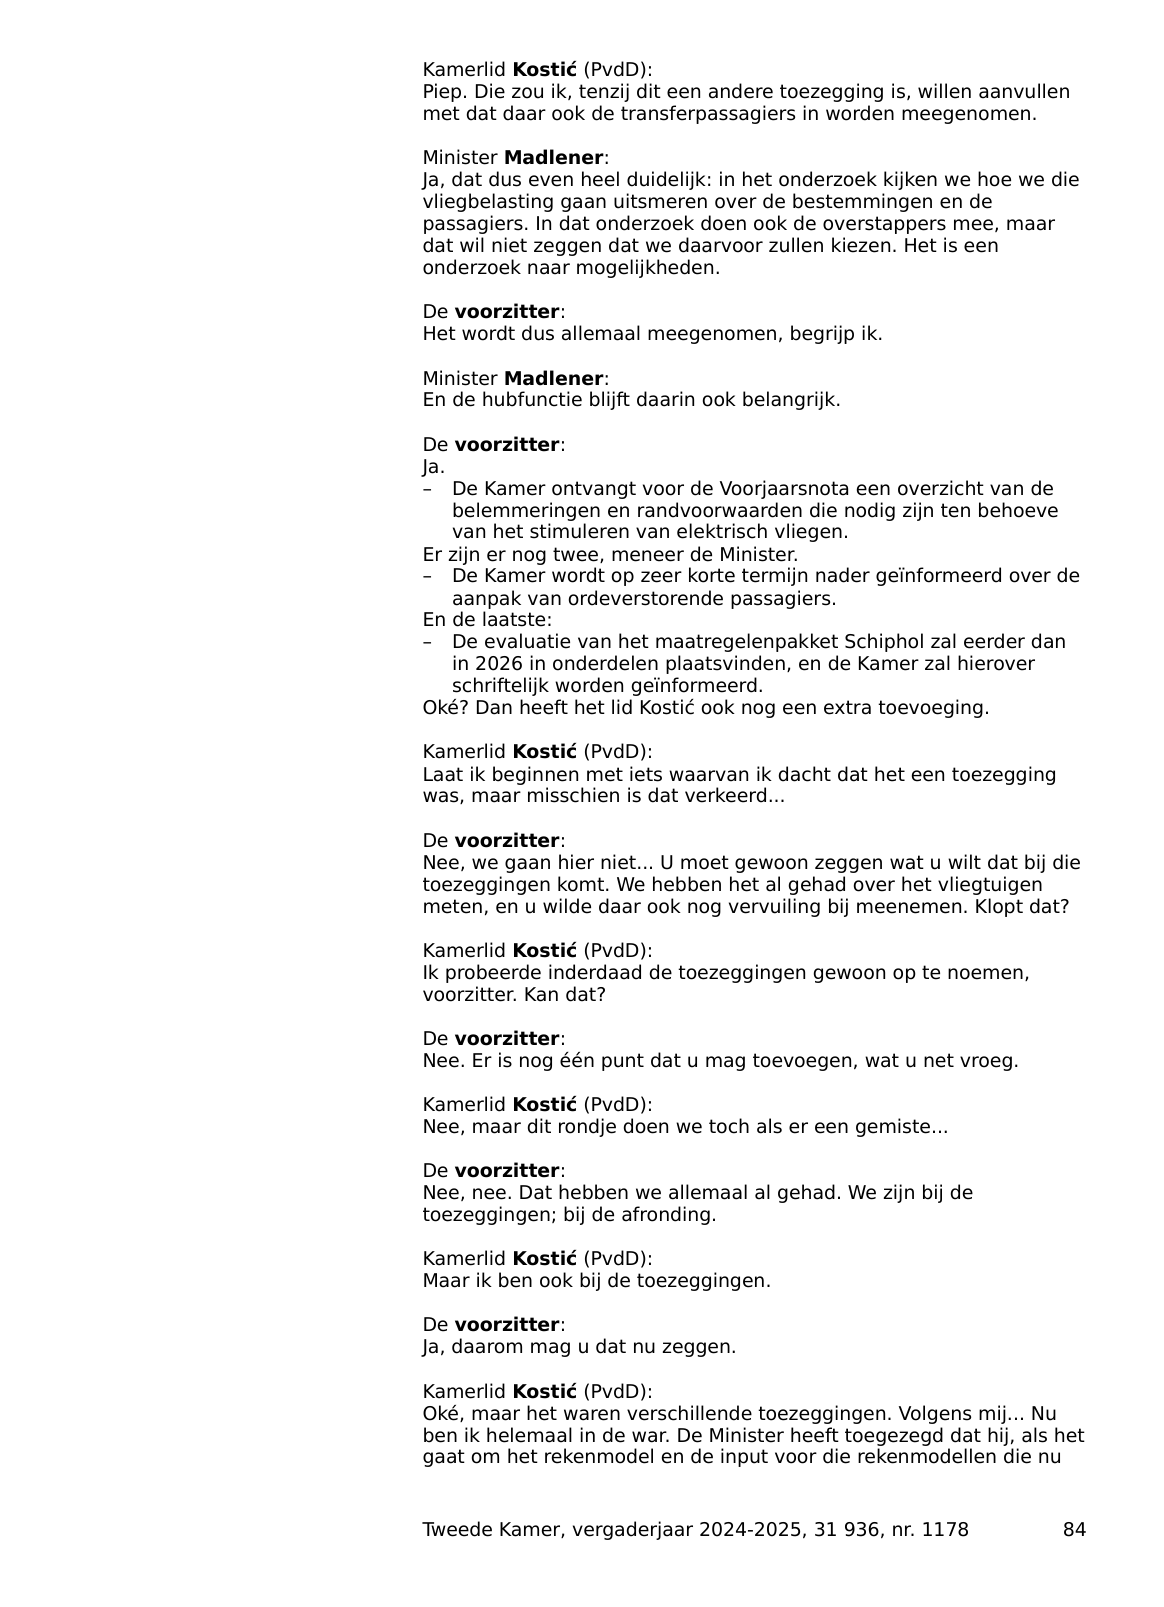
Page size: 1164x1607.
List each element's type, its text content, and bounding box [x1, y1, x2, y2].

text Maar ik ben ook bij de toezeggingen. [422, 1270, 1087, 1292]
text De voorzitter: [422, 1160, 1087, 1182]
text Kamerlid Kostić (PvdD): [422, 741, 1087, 763]
text Nee. Er is nog één punt dat u mag toevoegen, wat u net vroeg. [422, 1050, 1087, 1072]
text De voorzitter: [422, 433, 1087, 456]
text Kamerlid Kostić (PvdD): [422, 1094, 1087, 1116]
text Kamerlid Kostić (PvdD): [422, 59, 1087, 81]
text De voorzitter: [422, 1314, 1087, 1336]
text De voorzitter: [422, 1028, 1087, 1050]
text Kamerlid Kostić (PvdD): [422, 1381, 1087, 1402]
text Ja, daarom mag u dat nu zeggen. [422, 1336, 1087, 1358]
text Ja. [422, 456, 1087, 477]
text En de laatste: [422, 609, 1087, 631]
text Kamerlid Kostić (PvdD): [422, 940, 1087, 962]
text Laat ik beginnen met iets waarvan ik dacht dat het een toezegging was, maar misschien is dat verkeerd... [422, 763, 1087, 807]
text Nee, nee. Dat hebben we allemaal al gehad. We zijn bij de toezeggingen; bij de afronding. [422, 1182, 1087, 1226]
text Oké? Dan heeft het lid Kostić ook nog een extra toevoeging. [422, 697, 1087, 719]
text Ja, dat dus even heel duidelijk: in het onderzoek kijken we hoe we die vliegbelasting gaan uitsmeren over de bestemmingen en de passagiers. In dat onderzoek doen ook de overstappers mee, maar dat wil niet zeggen dat we daarvoor zullen kiezen. Het is een onderzoek naar mogelijkheden. [422, 169, 1087, 279]
text Minister Madlener: [422, 147, 1087, 169]
text Minister Madlener: [422, 367, 1087, 389]
text – De Kamer wordt op zeer korte termijn nader geïnformeerd over de aanpak van ordeverstorende passagiers. [422, 565, 1087, 609]
text – De Kamer ontvangt voor de Voorjaarsnota een overzicht van de belemmeringen en randvoorwaarden die nodig zijn ten behoeve van het stimuleren van elektrisch vliegen. [422, 477, 1087, 543]
text Kamerlid Kostić (PvdD): [422, 1248, 1087, 1270]
text Er zijn er nog twee, meneer de Minister. [422, 543, 1087, 565]
text De voorzitter: [422, 301, 1087, 323]
text – De evaluatie van het maatregelenpakket Schiphol zal eerder dan in 2026 in onderdelen plaatsvinden, en de Kamer zal hierover schriftelijk worden geïnformeerd. [422, 631, 1087, 697]
text En de hubfunctie blijft daarin ook belangrijk. [422, 389, 1087, 411]
text Het wordt dus allemaal meegenomen, begrijp ik. [422, 323, 1087, 345]
text Ik probeerde inderdaad de toezeggingen gewoon op te noemen, voorzitter. Kan dat? [422, 962, 1087, 1006]
text Nee, maar dit rondje doen we toch als er een gemiste... [422, 1116, 1087, 1138]
text Nee, we gaan hier niet... U moet gewoon zeggen wat u wilt dat bij die toezeggingen komt. We hebben het al gehad over het vliegtuigen meten, en u wilde daar ook nog vervuiling bij meenemen. Klopt dat? [422, 852, 1087, 917]
text De voorzitter: [422, 829, 1087, 852]
text Oké, maar het waren verschillende toezeggingen. Volgens mij... Nu ben ik helemaal in de war. De Minister heeft toegezegd dat hij, als het gaat om het rekenmodel en de input voor die rekenmodellen die nu [422, 1402, 1087, 1468]
text Piep. Die zou ik, tenzij dit een andere toezegging is, willen aanvullen met dat daar ook de transferpassagiers in worden meegenomen. [422, 81, 1087, 125]
